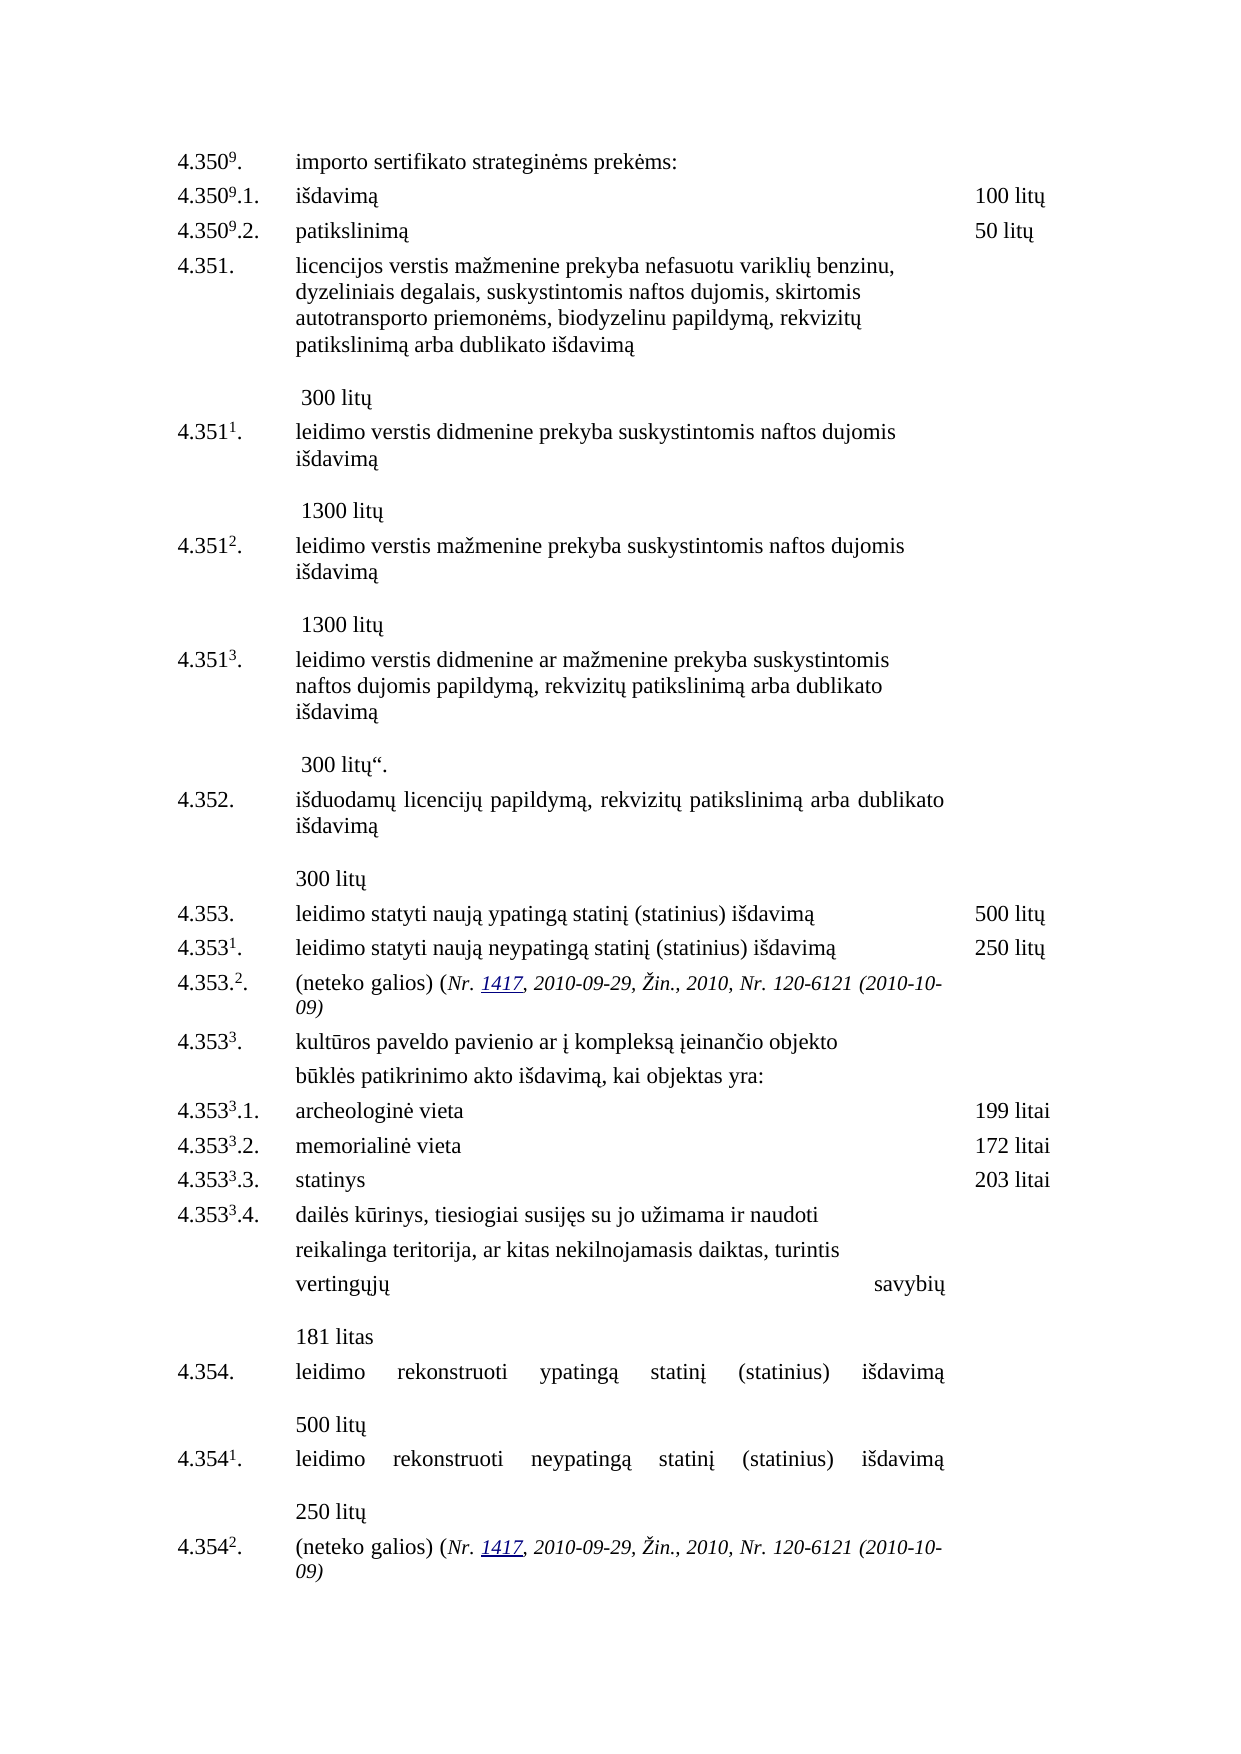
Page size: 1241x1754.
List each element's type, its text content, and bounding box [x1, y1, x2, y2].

text 4.351. licencijos verstis mažmenine prekyba nefasuotu variklių benzinu, dyzeliniais degalais, suskystintomis naftos dujomis, skirtomis autotransporto priemonėms, biodyzelinu papildymą, rekvizitų patikslinimą arba dublikato išdavimą 300 litų [177, 252, 930, 410]
text 4.3512. leidimo verstis mažmenine prekyba suskystintomis naftos dujomis išdavimą 1300 litų [177, 532, 930, 637]
text 4.3533.2. memorialinė vieta 172 litai [177, 1132, 1122, 1158]
text 4.352. išduodamų licencijų papildymą, rekvizitų patikslinimą arba dublikato išdavimą 300 litų [177, 786, 945, 891]
text 4.3531. leidimo statyti naują neypatingą statinį (statinius) išdavimą 250 litų [177, 934, 1122, 961]
text 4.3533.1. archeologinė vieta 199 litai [177, 1097, 1122, 1123]
text būklės patikrinimo akto išdavimą, kai objektas yra: [177, 1062, 1122, 1089]
text 4.3509.2. patikslinimą 50 litų [177, 217, 1122, 243]
text 4.3509.1. išdavimą 100 litų [177, 182, 1122, 209]
text 4.353.2. (neteko galios) (Nr. 1417, 2010-09-29, Žin., 2010, Nr. 120-6121 (2010-10-09) [177, 969, 945, 1019]
text 4.3533. kultūros paveldo pavienio ar į kompleksą įeinančio objekto [177, 1028, 1122, 1054]
text 4.3513. leidimo verstis didmenine ar mažmenine prekyba suskystintomis naftos dujomis papildymą, rekvizitų patikslinimą arba dublikato išdavimą 300 litų“. [177, 646, 930, 777]
text 4.353. leidimo statyti naują ypatingą statinį (statinius) išdavimą 500 litų [177, 899, 1122, 926]
text reikalinga teritorija, ar kitas nekilnojamasis daiktas, turintis [177, 1236, 1122, 1262]
text 4.354. leidimo rekonstruoti ypatingą statinį (statinius) išdavimą 500 litų [177, 1358, 945, 1437]
text 4.3542. (neteko galios) (Nr. 1417, 2010-09-29, Žin., 2010, Nr. 120-6121 (2010-10-09) [177, 1533, 945, 1583]
text 4.3541. leidimo rekonstruoti neypatingą statinį (statinius) išdavimą 250 litų [177, 1445, 945, 1524]
text 4.3533.4. dailės kūrinys, tiesiogiai susijęs su jo užimama ir naudoti [177, 1201, 1122, 1227]
text 4.3509. importo sertifikato strateginėms prekėms: [177, 148, 1122, 174]
text vertingųjų savybių 181 litas [295, 1271, 945, 1349]
text 4.3511. leidimo verstis didmenine prekyba suskystintomis naftos dujomis išdavimą 1300 litų [177, 418, 930, 524]
text 4.3533.3. statinys 203 litai [177, 1166, 1122, 1193]
